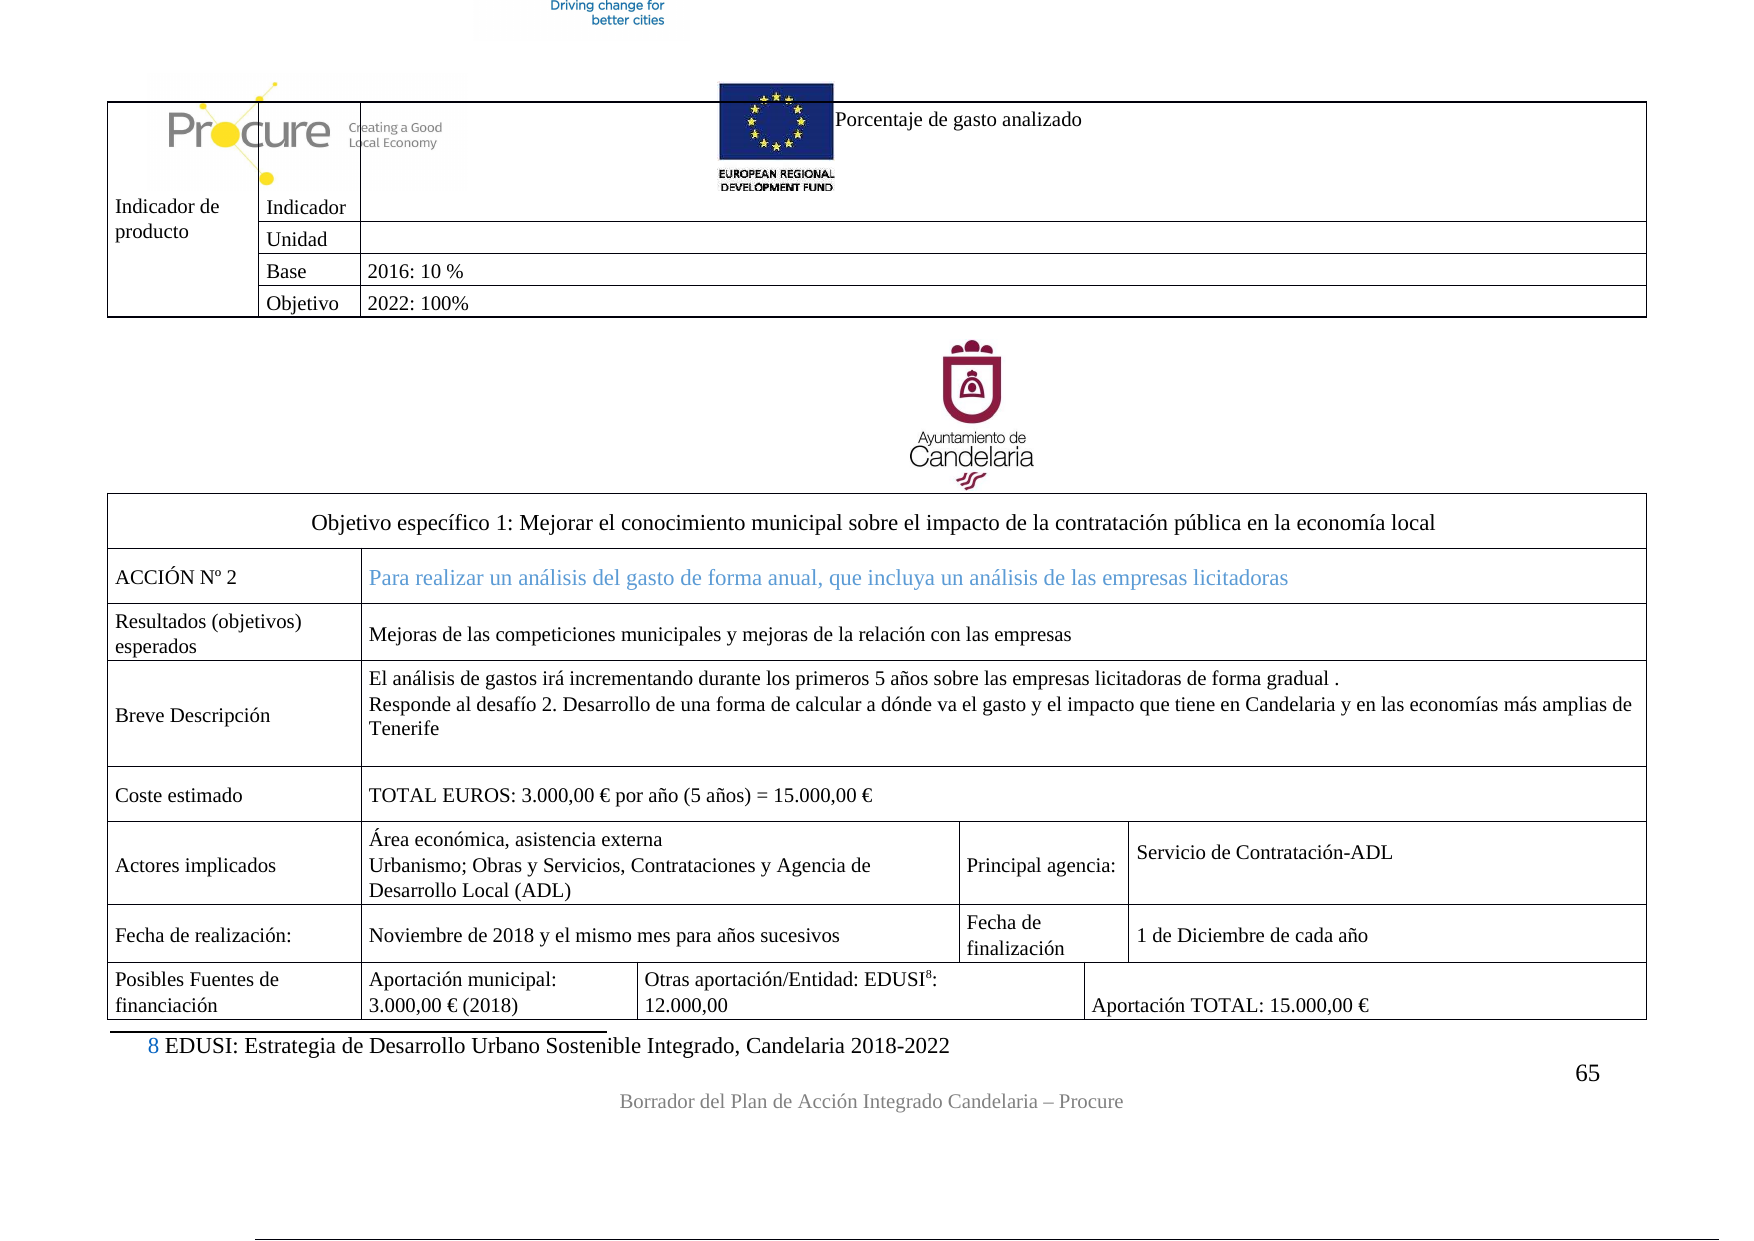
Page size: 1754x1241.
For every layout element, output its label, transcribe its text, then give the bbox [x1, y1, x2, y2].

table_cell Unidad [259, 222, 360, 253]
table_cell [361, 222, 1646, 253]
table_cell 1 de Diciembre de cada año [1129, 905, 1646, 962]
table_cell Porcentaje de gasto analizado [361, 103, 1646, 221]
table_cell Área económica, asistencia externa Urbanismo; Obras y Servicios, Contrataciones y Agencia de Desarrollo Local (ADL) [362, 822, 959, 904]
table_cell El análisis de gastos irá incrementando durante los primeros 5 años sobre las empresas licitadoras de forma gradual . Responde al desafío 2. Desarrollo de una forma de calcular a dónde va el gasto y el impacto que tiene en Candelaria y en las economías más amplias de Tenerife [362, 661, 1646, 766]
table_cell Resultados (objetivos) esperados [108, 604, 361, 660]
table_cell Fecha de finalización [960, 905, 1128, 962]
table_cell Actores implicados [108, 822, 361, 904]
table_cell Base [259, 254, 360, 284]
table_cell TOTAL EUROS: 3.000,00 € por año (5 años) = 15.000,00 € [362, 767, 1646, 821]
table_cell Servicio de Contratación-ADL [1129, 822, 1646, 904]
table_cell Coste estimado [108, 767, 361, 821]
table_cell Principal agencia: [960, 822, 1128, 904]
table_cell Aportación TOTAL: 15.000,00 € [1085, 963, 1646, 1019]
table_cell Aportación municipal: 3.000,00 € (2018) [362, 963, 637, 1019]
table_cell Objetivo [259, 286, 360, 316]
table_cell Indicador de producto [108, 103, 258, 316]
table_cell ACCIÓN Nº 2 [108, 549, 361, 603]
table_cell Otras aportación/Entidad: EDUSI: 12.000,00 [638, 963, 1084, 1019]
table_header Objetivo específico 1: Mejorar el conocimiento municipal sobre el impacto de la contratación pública en la economía local [108, 494, 1646, 548]
table_cell Fecha de realización: [108, 905, 361, 962]
table_cell Breve Descripción [108, 661, 361, 766]
table_cell Mejoras de las competiciones municipales y mejoras de la relación con las empresas [362, 604, 1646, 660]
table_cell Noviembre de 2018 y el mismo mes para años sucesivos [362, 905, 959, 962]
table_cell Para realizar un análisis del gasto de forma anual, que incluya un análisis de las empresas licitadoras [362, 549, 1646, 603]
table_cell Posibles Fuentes de financiación [108, 963, 361, 1019]
table_cell Indicador [259, 191, 360, 221]
table_cell 2022: 100% [361, 286, 1646, 316]
table_cell 2016: 10 % [361, 254, 1646, 284]
